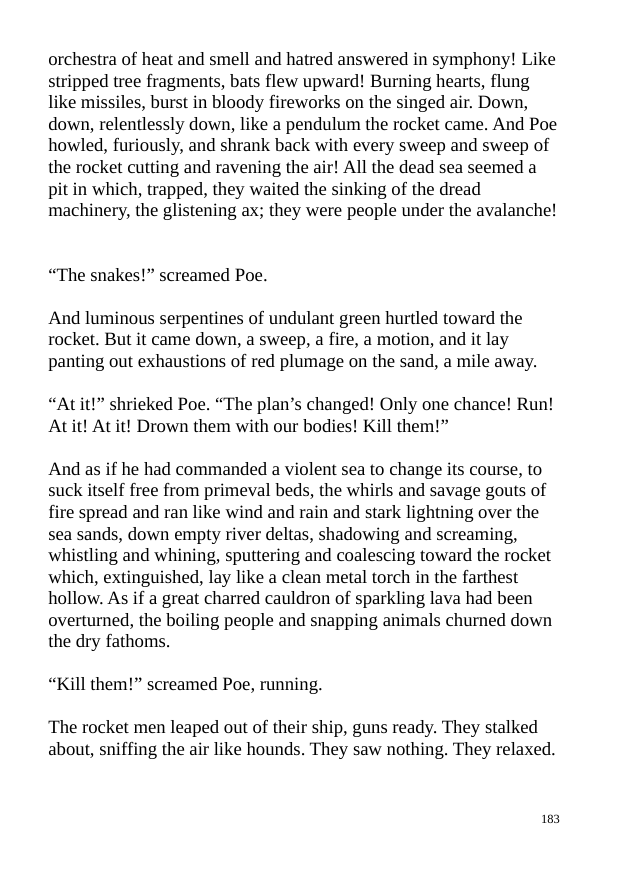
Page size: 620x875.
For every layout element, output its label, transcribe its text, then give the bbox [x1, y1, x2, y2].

text orchestra of heat and smell and hatred answered in symphony! Like stripped tree fragments, bats flew upward! Burning hearts, flung like missiles, burst in bloody fireworks on the singed air. Down, down, relentlessly down, like a pendulum the rocket came. And Poe howled, furiously, and shrank back with every sweep and sweep of the rocket cutting and ravening the air! All the dead sea seemed a pit in which, trapped, they waited the sinking of the dread machinery, the glistening ax; they were people under the avalanche! “The snakes!” screamed Poe. And luminous serpentines of undulant green hurtled toward the rocket. But it came down, a sweep, a fire, a motion, and it lay panting out exhaustions of red plumage on the sand, a mile away. “At it!” shrieked Poe. “The plan’s changed! Only one chance! Run! At it! At it! Drown them with our bodies! Kill them!” And as if he had commanded a violent sea to change its course, to suck itself free from primeval beds, the whirls and savage gouts of fire spread and ran like wind and rain and stark lightning over the sea sands, down empty river deltas, shadowing and screaming, whistling and whining, sputtering and coalescing toward the rocket which, extinguished, lay like a clean metal torch in the farthest hollow. As if a great charred cauldron of sparkling lava had been overturned, the boiling people and snapping animals churned down the dry fathoms. “Kill them!” screamed Poe, running. The rocket men leaped out of their ship, guns ready. They stalked about, sniffing the air like hounds. They saw nothing. They relaxed. [48, 48, 559, 781]
